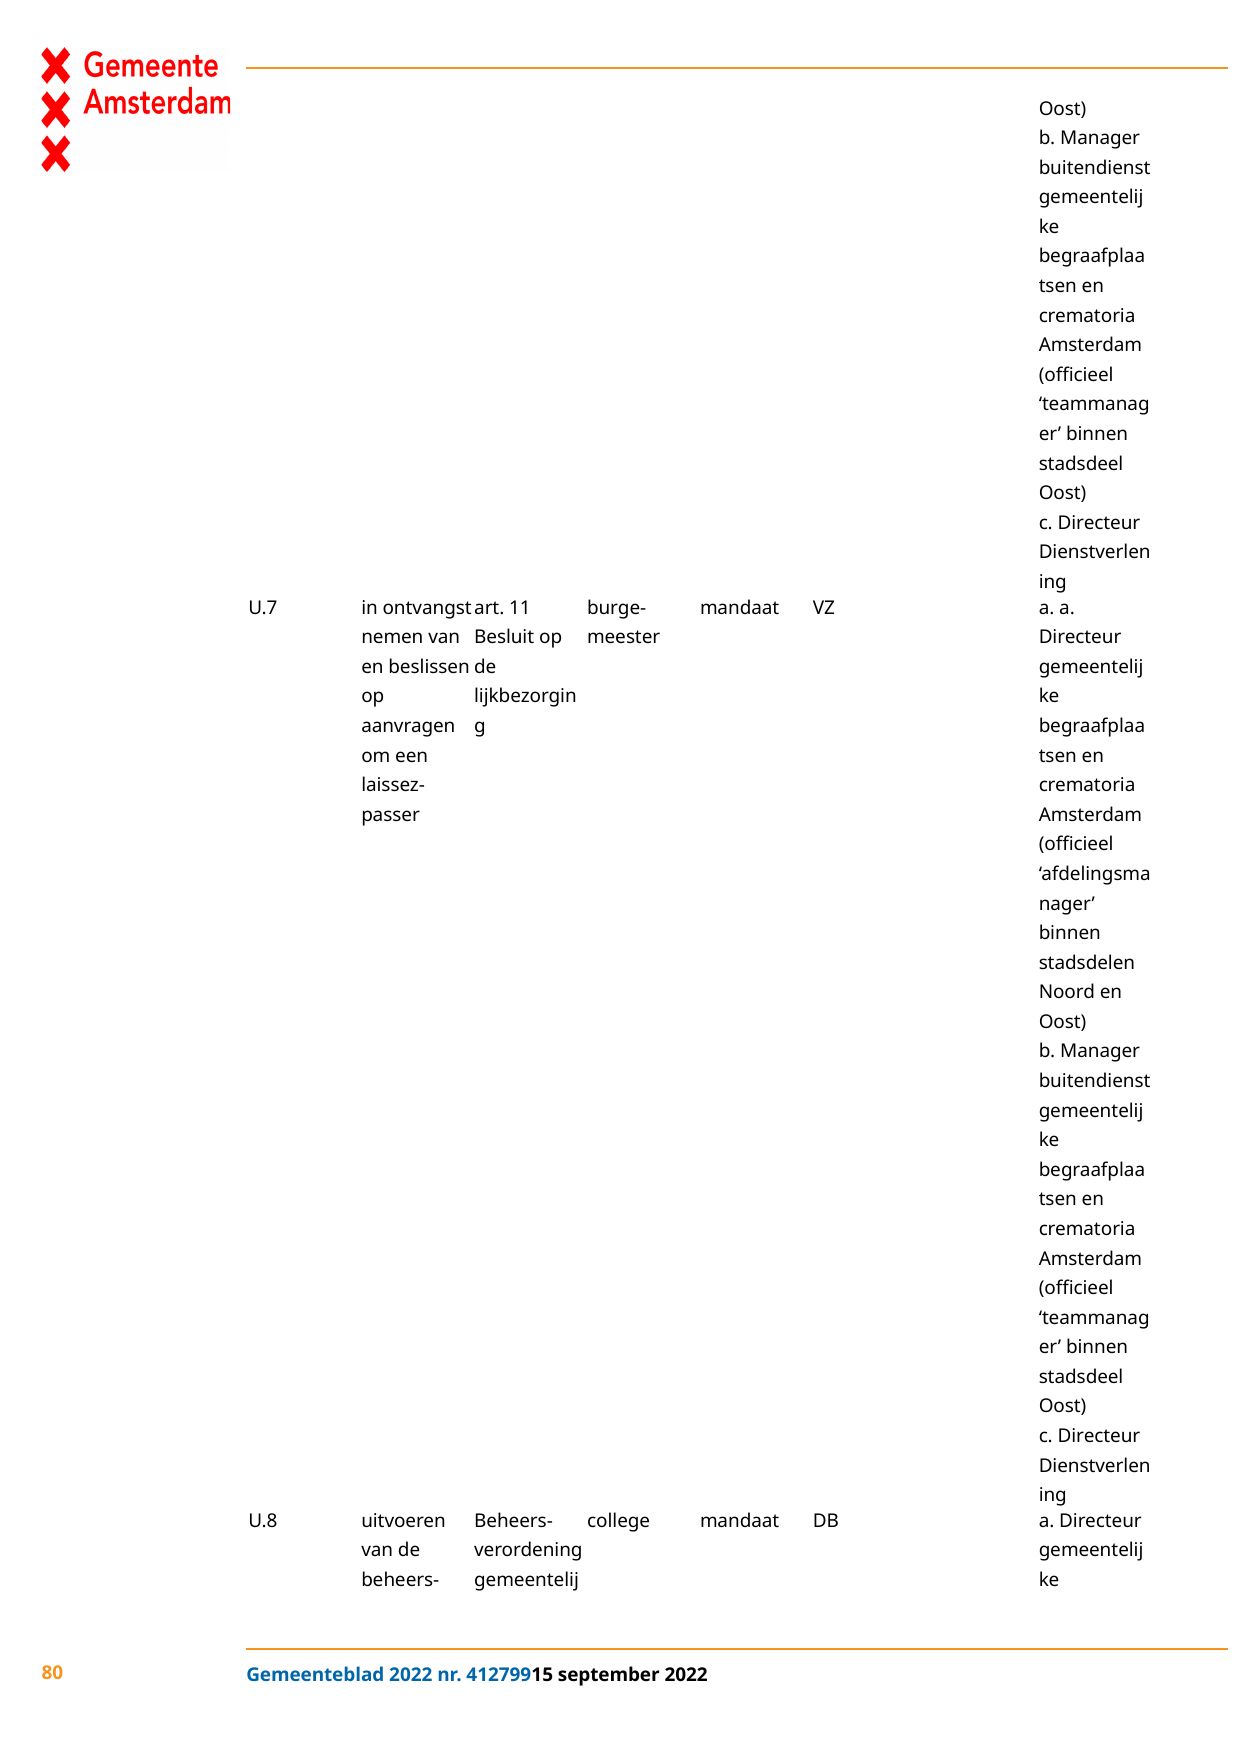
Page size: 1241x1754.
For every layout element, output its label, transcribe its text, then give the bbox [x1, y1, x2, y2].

table_cell [926, 594, 1038, 1507]
table_cell [700, 95, 813, 594]
table_cell art. 11 Besluit op de lijkbezorging [474, 594, 587, 1507]
table_cell [926, 95, 1038, 594]
table_cell U.7 [248, 594, 361, 1507]
table_cell mandaat [700, 594, 813, 1507]
table_cell [587, 95, 700, 594]
table_cell a. a. Directeur gemeentelijke begraafplaatsen en crematoria Amsterdam (officieel ‘afdelingsmanager’ binnen stadsdelen Noord en Oost) b. Manager buitendienst gemeentelijke begraafplaatsen en crematoria Amsterdam (officieel ‘teammanager’ binnen stadsdeel Oost) c. Directeur Dienstverlening [1039, 594, 1152, 1507]
table_cell college [587, 1507, 700, 1592]
table_cell [813, 95, 926, 594]
table_cell [926, 1507, 1038, 1592]
table_cell in ontvangst nemen van en beslissen op aanvragen om een laissez-passer [361, 594, 474, 1507]
table_cell DB [813, 1507, 926, 1592]
table_cell Oost) b. Manager buitendienst gemeentelijke begraafplaatsen en crematoria Amsterdam (officieel ‘teammanager’ binnen stadsdeel Oost) c. Directeur Dienstverlening [1039, 95, 1152, 594]
table_cell a. Directeur gemeentelijke [1039, 1507, 1152, 1592]
picture [41, 47, 231, 172]
table_cell U.8 [248, 1507, 361, 1592]
table_cell uitvoeren van de beheers- [361, 1507, 474, 1592]
table_cell mandaat [700, 1507, 813, 1592]
table_cell [248, 95, 361, 594]
table_cell [361, 95, 474, 594]
table_cell [474, 95, 587, 594]
table_cell burge-meester [587, 594, 700, 1507]
table_cell VZ [813, 594, 926, 1507]
table_cell Beheers-verordening gemeentelij [474, 1507, 587, 1592]
